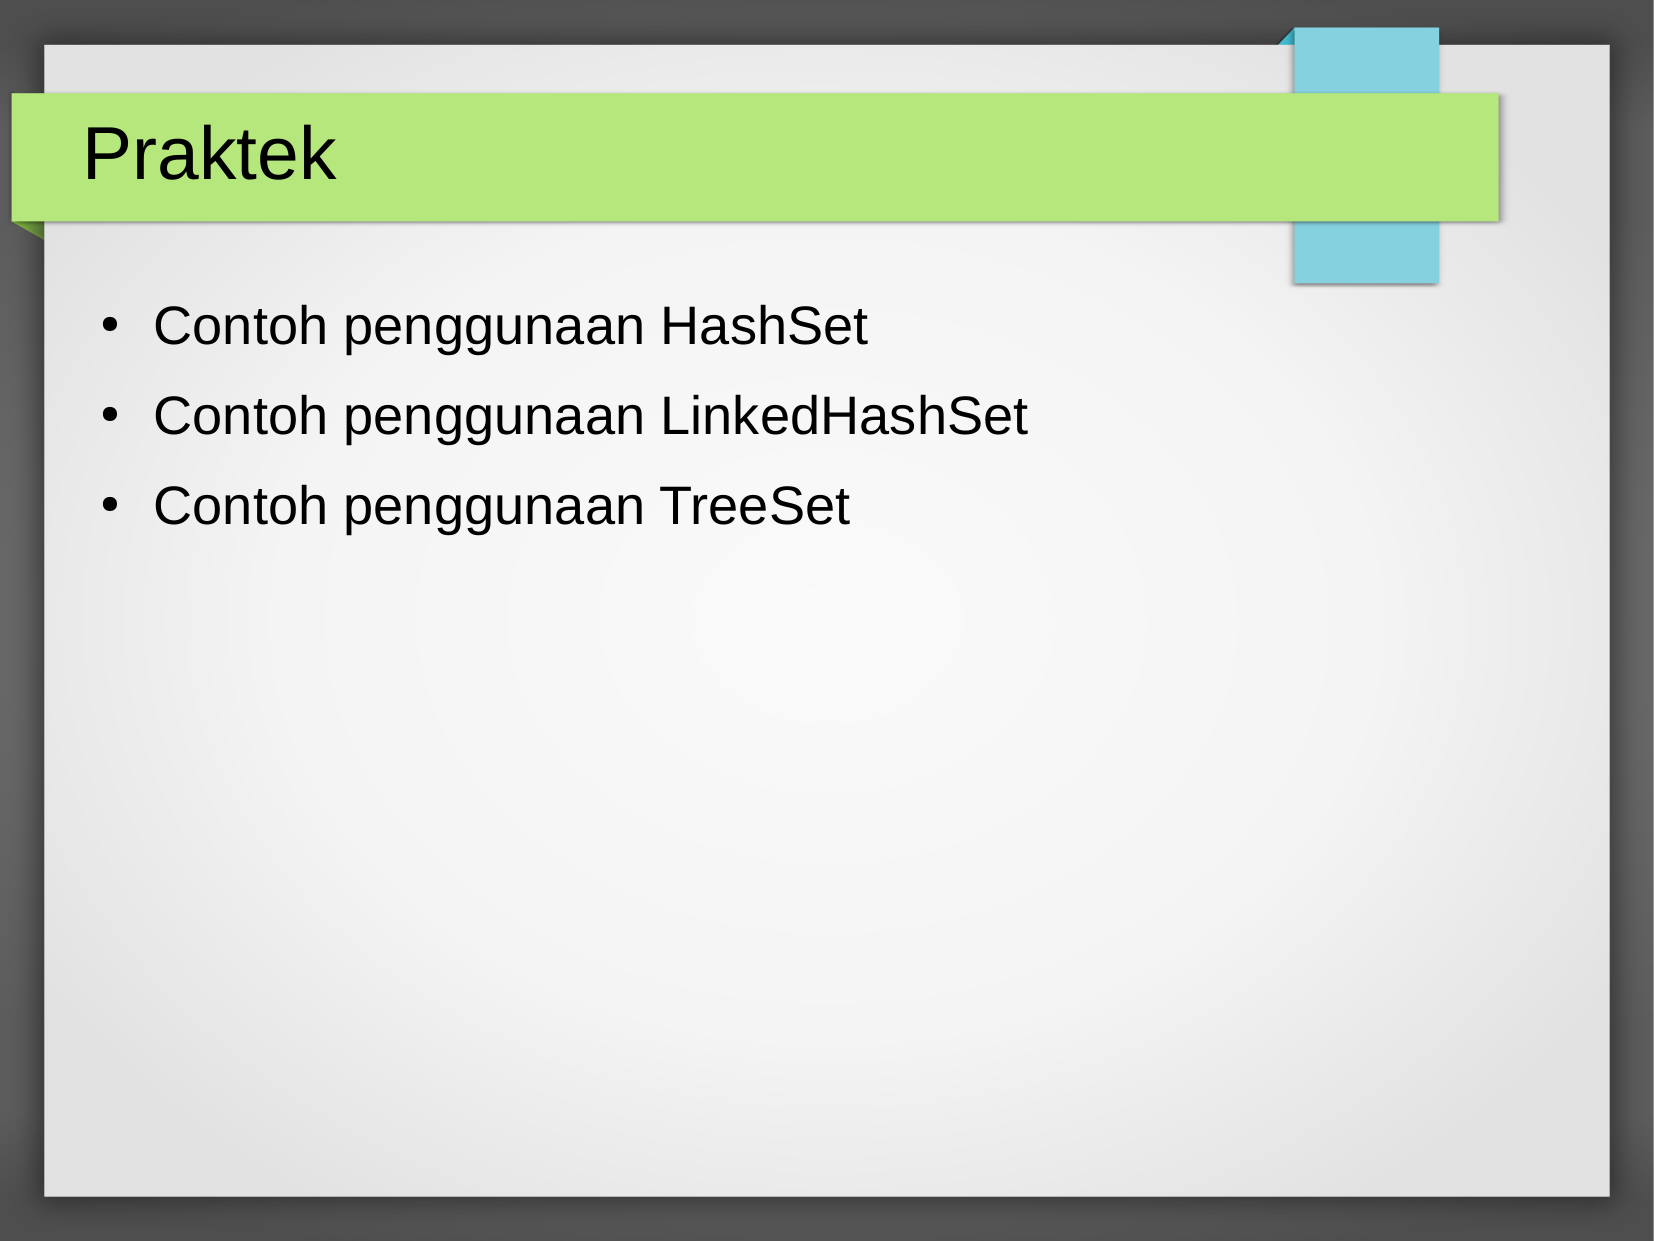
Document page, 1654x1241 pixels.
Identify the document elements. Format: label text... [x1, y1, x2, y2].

title Praktek [82, 94, 1264, 213]
list Contoh penggunaan HashSet Contoh penggunaan LinkedHashSet Contoh penggunaan TreeSet [82, 295, 1571, 1015]
picture [0, 0, 1654, 1241]
